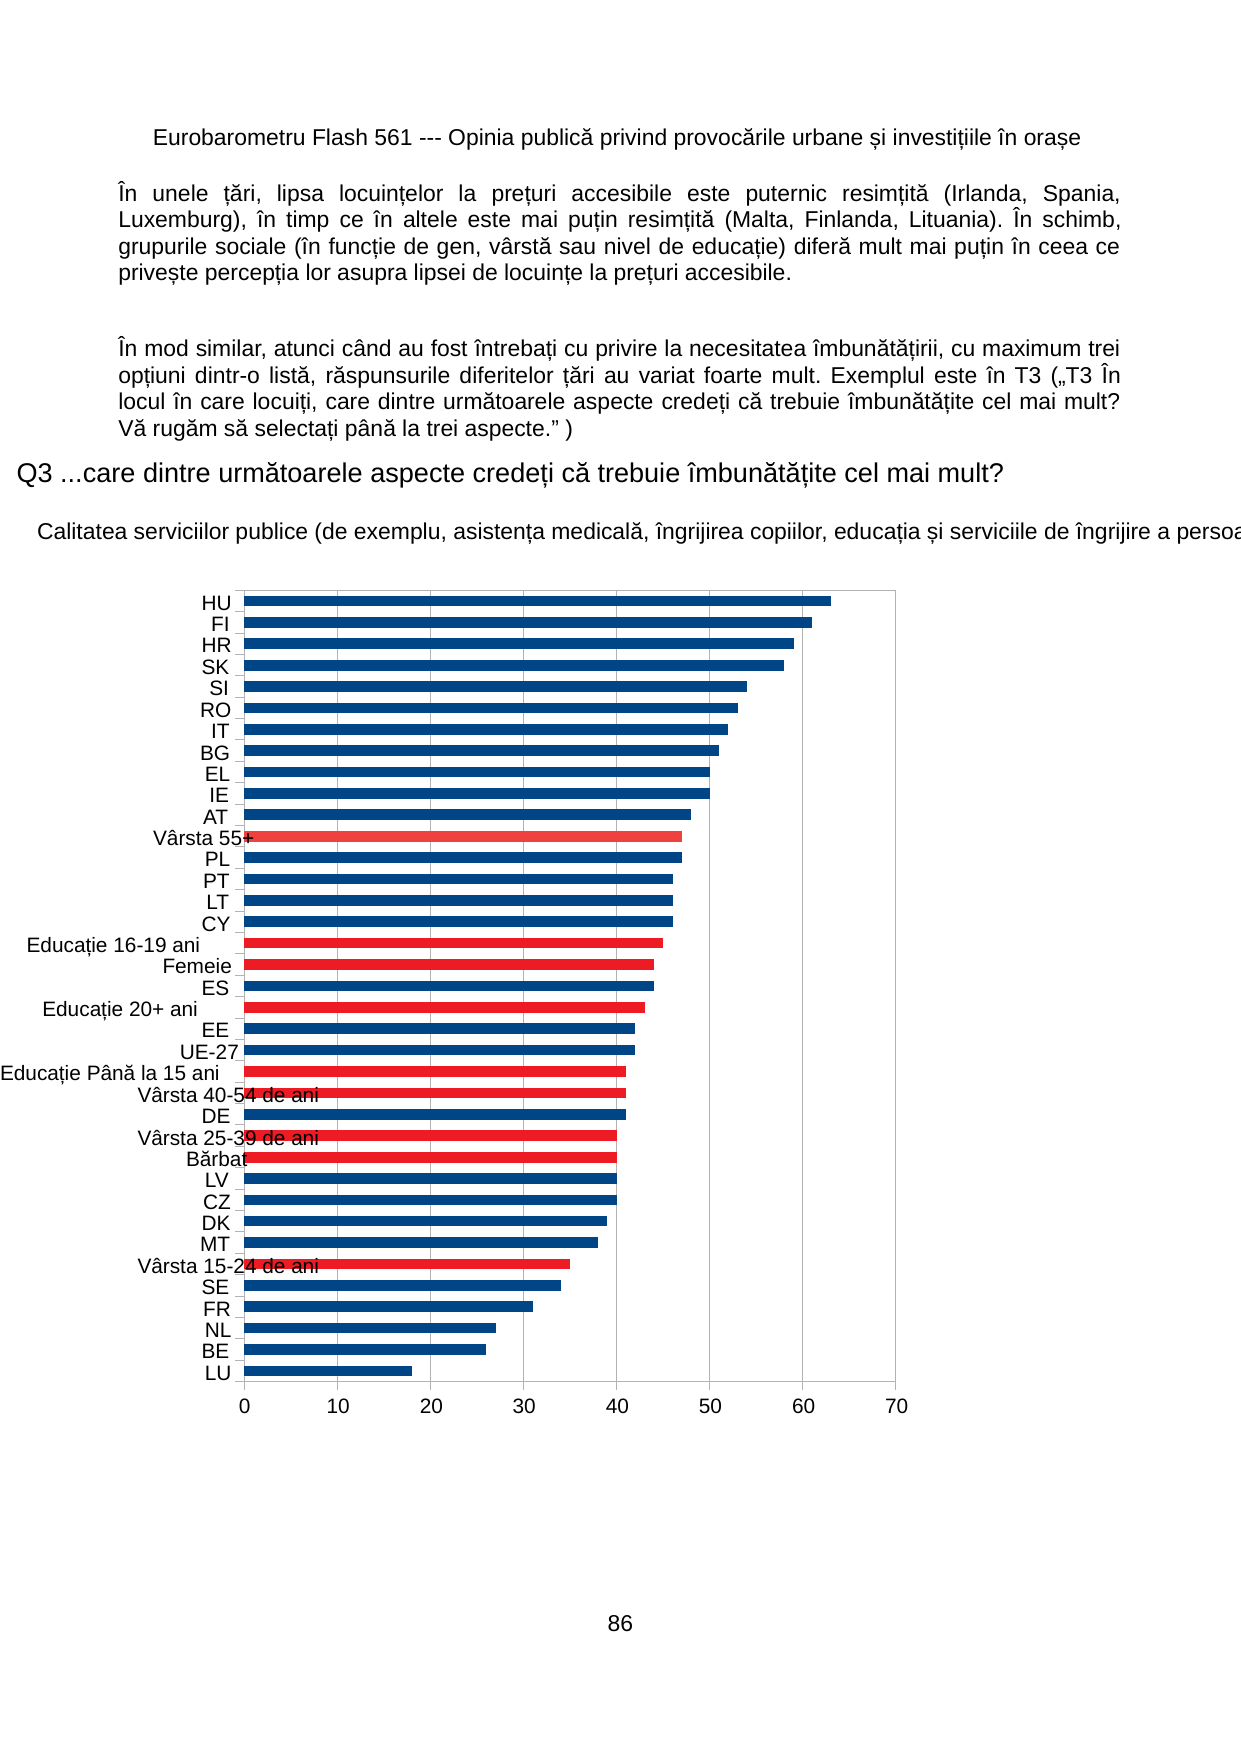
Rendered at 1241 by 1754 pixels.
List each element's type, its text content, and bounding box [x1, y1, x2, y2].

text În mod similar, atunci când au fost întrebați cu privire la necesitatea îmbunătățirii, cu maximum trei opțiuni dintr-o listă, răspunsurile diferitelor țări au variat foarte mult. Exemplul este în T3 („T3 În locul în care locuiți, care dintre următoarele aspecte credeți că trebuie îmbunătățite cel mai mult? Vă rugăm să selectați până la trei aspecte.” ) [118, 335, 1122, 441]
text În unele țări, lipsa locuințelor la prețuri accesibile este puternic resimțită (Irlanda, Spania, Luxemburg), în timp ce în altele este mai puțin resimțită (Malta, Finlanda, Lituania). În schimb, grupurile sociale (în funcție de gen, vârstă sau nivel de educație) diferă mult mai puțin în ceea ce privește percepția lor asupra lipsei de locuințe la prețuri accesibile. [118, 180, 1122, 285]
